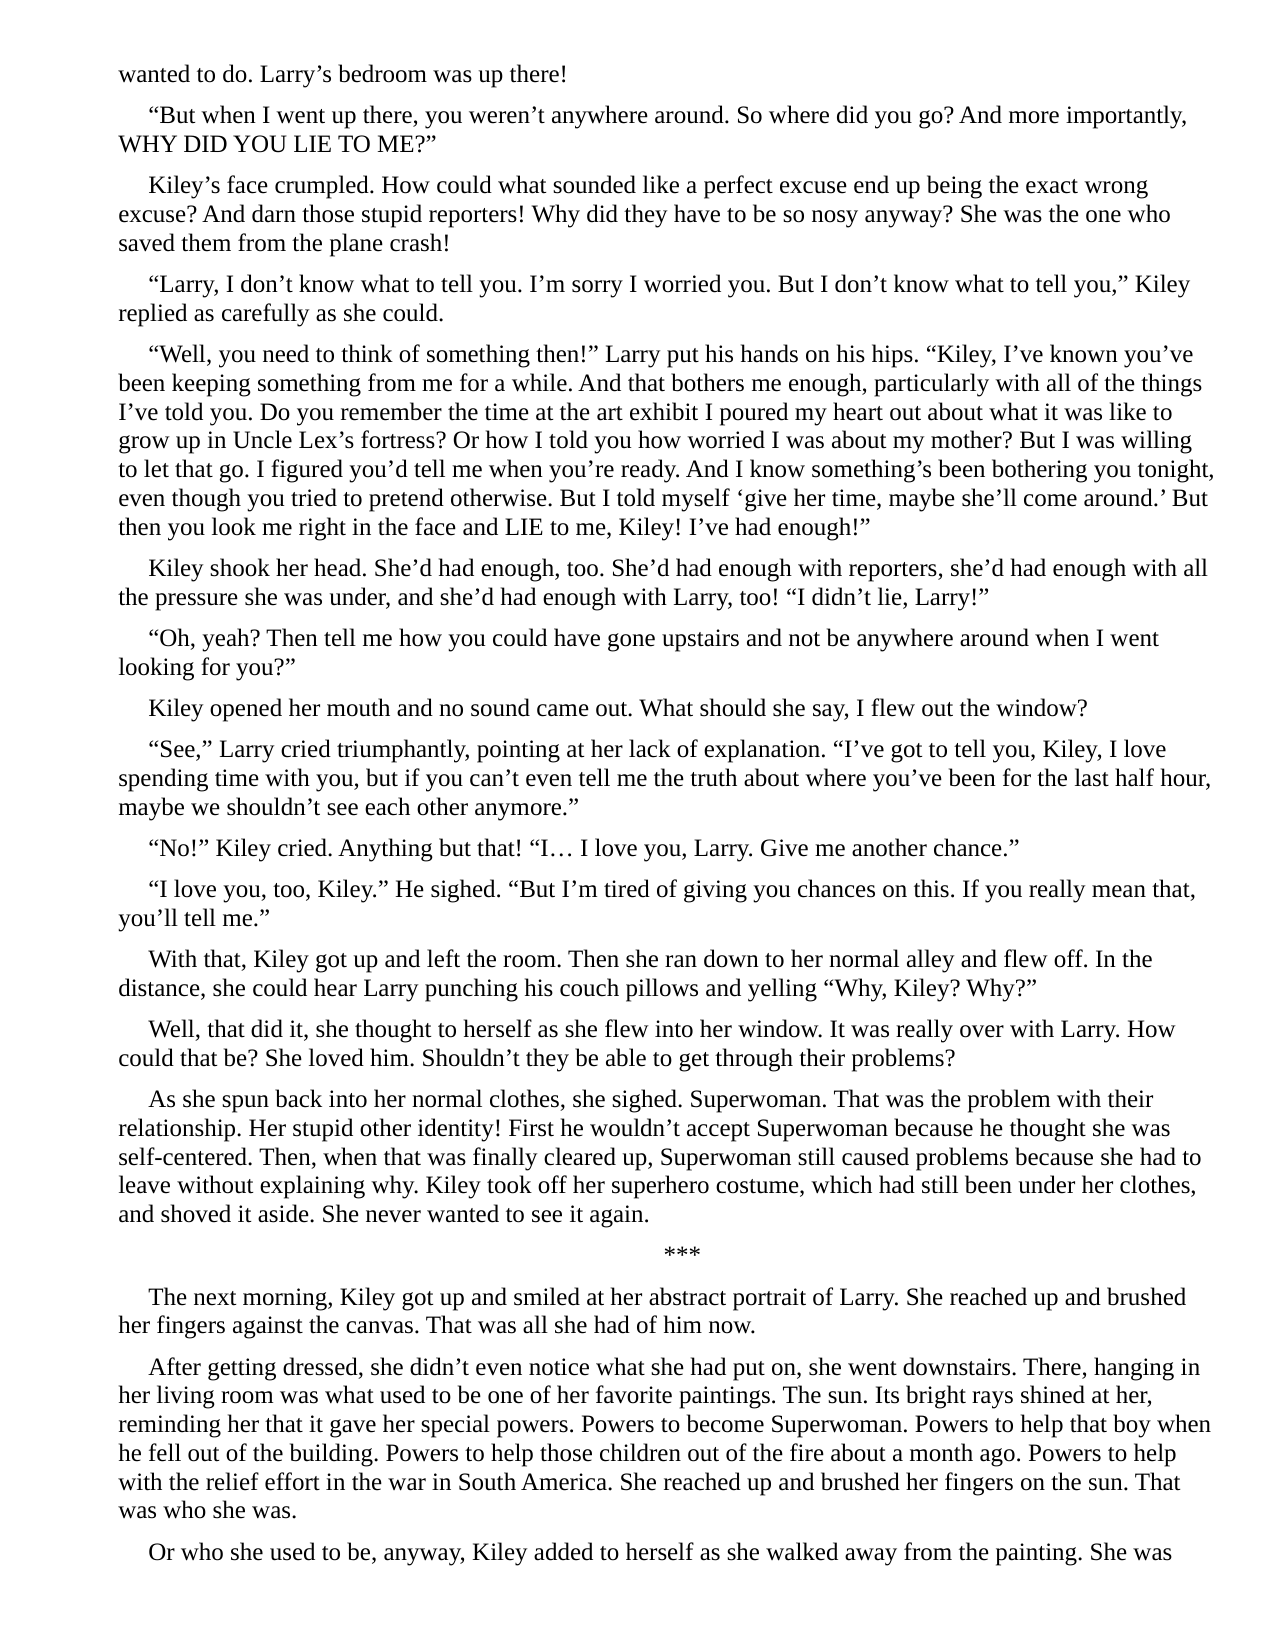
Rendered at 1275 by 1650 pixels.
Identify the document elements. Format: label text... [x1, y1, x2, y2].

text Kiley shook her head. She’d had enough, too. She’d had enough with reporters, she’d had enough with all the pressure she was under, and she’d had enough with Larry, too! “I didn’t lie, Larry!” [118, 553, 1216, 610]
text “Oh, yeah? Then tell me how you could have gone upstairs and not be anywhere around when I went looking for you?” [118, 623, 1216, 680]
text wanted to do. Larry’s bedroom was up there! [118, 59, 1216, 88]
text Kiley opened her mouth and no sound came out. What should she say, I flew out the window? [118, 693, 1216, 722]
text “Larry, I don’t know what to tell you. I’m sorry I worried you. But I don’t know what to tell you,” Kiley replied as carefully as she could. [118, 269, 1216, 327]
text “I love you, too, Kiley.” He sighed. “But I’m tired of giving you chances on this. If you really mean that, you’ll tell me.” [118, 874, 1216, 932]
text “See,” Larry cried triumphantly, pointing at her lack of explanation. “I’ve got to tell you, Kiley, I love spending time with you, but if you can’t even tell me the truth about where you’ve been for the last half hour, maybe we shouldn’t see each other anymore.” [118, 734, 1216, 820]
text “No!” Kiley cried. Anything but that! “I… I love you, Larry. Give me another chance.” [118, 833, 1216, 862]
text Well, that did it, she thought to herself as she flew into her window. It was really over with Larry. How could that be? She loved him. Shouldn’t they be able to get through their problems? [118, 1014, 1216, 1072]
text With that, Kiley got up and left the room. Then she ran down to her normal alley and flew off. In the distance, she could hear Larry punching his couch pillows and yelling “Why, Kiley? Why?” [118, 944, 1216, 1002]
text *** [118, 1240, 1216, 1269]
text The next morning, Kiley got up and smiled at her abstract portrait of Larry. She reached up and brushed her fingers against the canvas. That was all she had of him now. [118, 1282, 1216, 1339]
text As she spun back into her normal clothes, she sighed. Superwoman. That was the problem with their relationship. Her stupid other identity! First he wouldn’t accept Superwoman because he thought she was self-centered. Then, when that was finally cleared up, Superwoman still caused problems because she had to leave without explaining why. Kiley took off her superhero costume, which had still been under her clothes, and shoved it aside. She never wanted to see it again. [118, 1084, 1216, 1228]
text Kiley’s face crumpled. How could what sounded like a perfect excuse end up being the exact wrong excuse? And darn those stupid reporters! Why did they have to be so nosy anyway? She was the one who saved them from the plane crash! [118, 170, 1216, 257]
text “Well, you need to think of something then!” Larry put his hands on his hips. “Kiley, I’ve known you’ve been keeping something from me for a while. And that bothers me enough, particularly with all of the things I’ve told you. Do you remember the time at the art exhibit I poured my heart out about what it was like to grow up in Uncle Lex’s fortress? Or how I told you how worried I was about my mother? But I was willing to let that go. I figured you’d tell me when you’re ready. And I know something’s been bothering you tonight, even though you tried to pretend otherwise. But I told myself ‘give her time, maybe she’ll come around.’ But then you look me right in the face and LIE to me, Kiley! I’ve had enough!” [118, 339, 1216, 540]
text “But when I went up there, you weren’t anywhere around. So where did you go? And more importantly, WHY DID YOU LIE TO ME?” [118, 100, 1216, 158]
text After getting dressed, she didn’t even notice what she had put on, she went downstairs. There, hanging in her living room was what used to be one of her favorite paintings. The sun. Its bright rays shined at her, reminding her that it gave her special powers. Powers to become Superwoman. Powers to help that boy when he fell out of the building. Powers to help those children out of the fire about a month ago. Powers to help with the relief effort in the war in South America. She reached up and brushed her fingers on the sun. That was who she was. [118, 1352, 1216, 1524]
text Or who she used to be, anyway, Kiley added to herself as she walked away from the painting. She was [118, 1537, 1216, 1565]
